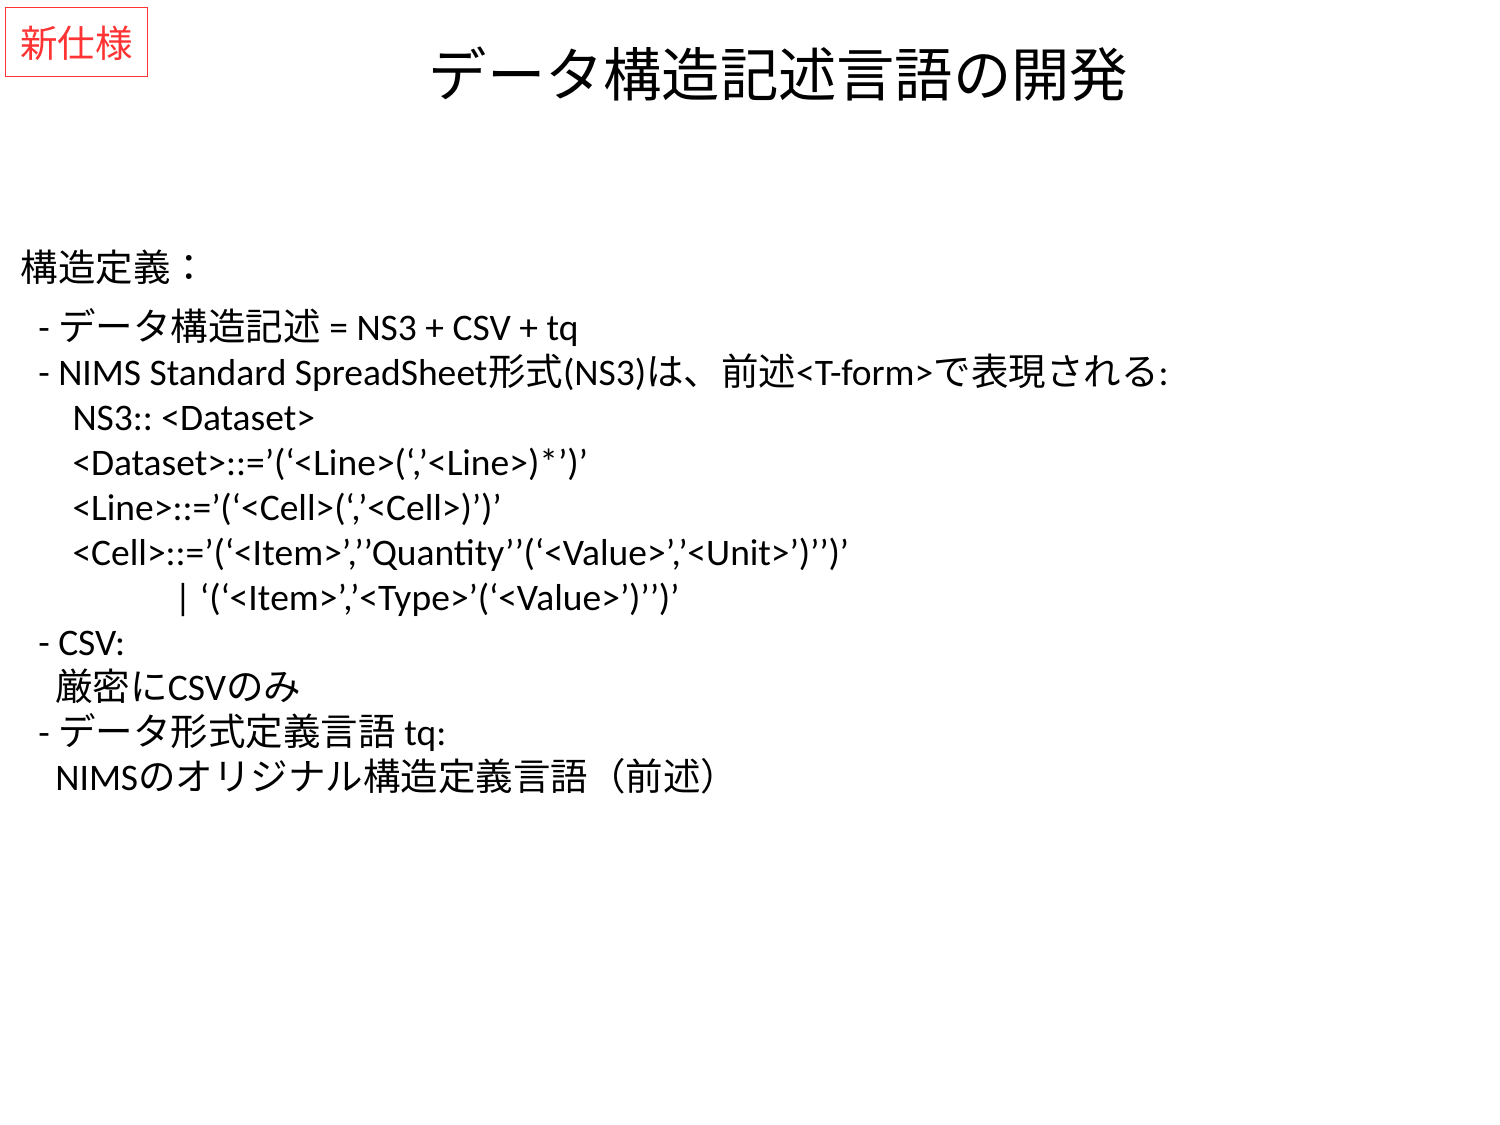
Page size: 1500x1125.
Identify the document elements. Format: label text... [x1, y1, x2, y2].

text_box 新仕様 [5, 7, 148, 70]
text_box 構造定義： [5, 236, 223, 296]
text_box データ構造記述言語の開発 [414, 31, 1143, 117]
text_box - データ構造記述 = NS3 + CSV + tq - NIMS Standard SpreadSheet形式(NS3)は、前述<T-form>で表現される: NS3:: <Dataset> <Dataset>::=’(‘<Line>(‘,’<Line>)*’)’ <Line>::=’(‘<Cell>(‘,’<Cell>)’)’ <Cell>::=’(‘<Item>’,’’Quantity’’(‘<Value>’,’<Unit>’)’’)’ | ‘(‘<Item>’,’<Type>’(‘<Value>’)’’)’ - CSV: 厳密にCSVのみ - データ形式定義言語 tq: NIMSのオリジナル構造定義言語（前述） [23, 295, 1184, 806]
